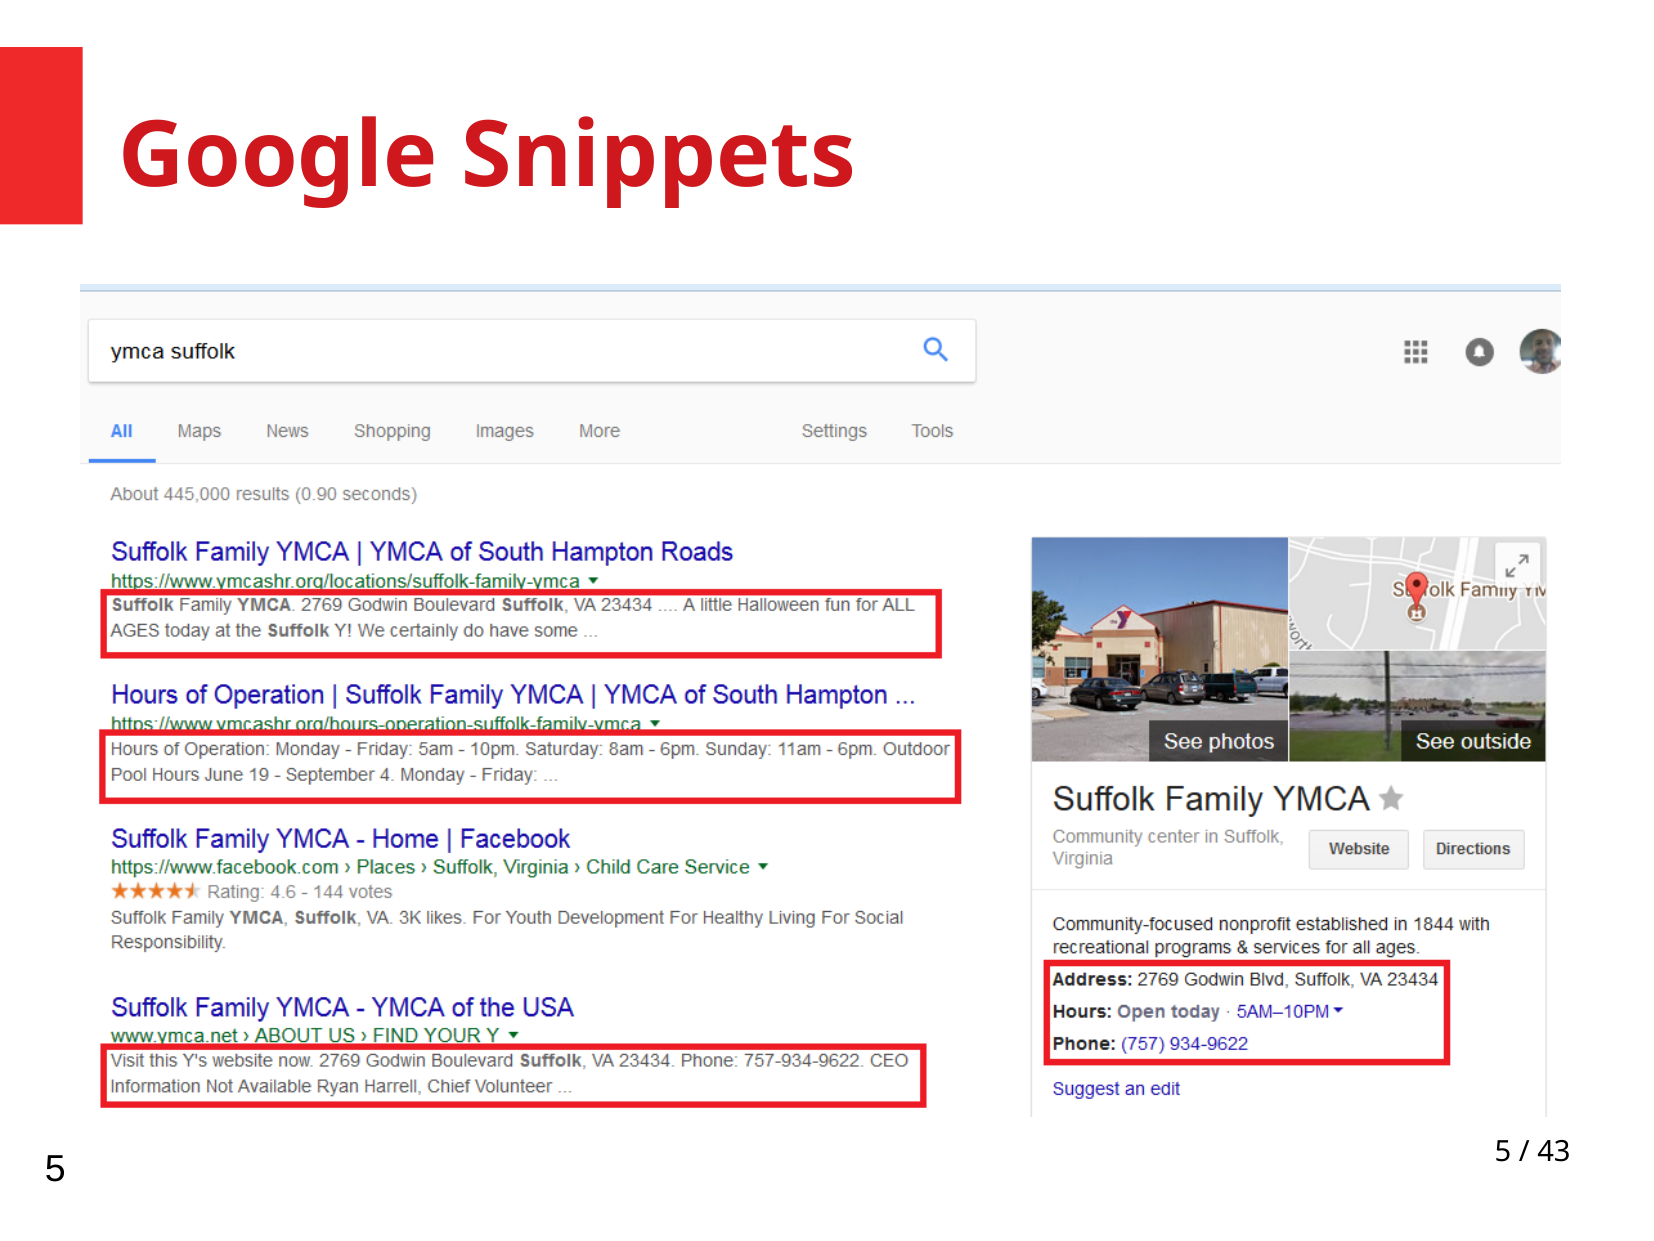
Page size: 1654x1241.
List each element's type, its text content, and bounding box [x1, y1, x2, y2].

picture [80, 284, 1561, 1117]
title Google Snippets [118, 49, 1571, 257]
text_box 5 [30, 1140, 76, 1197]
